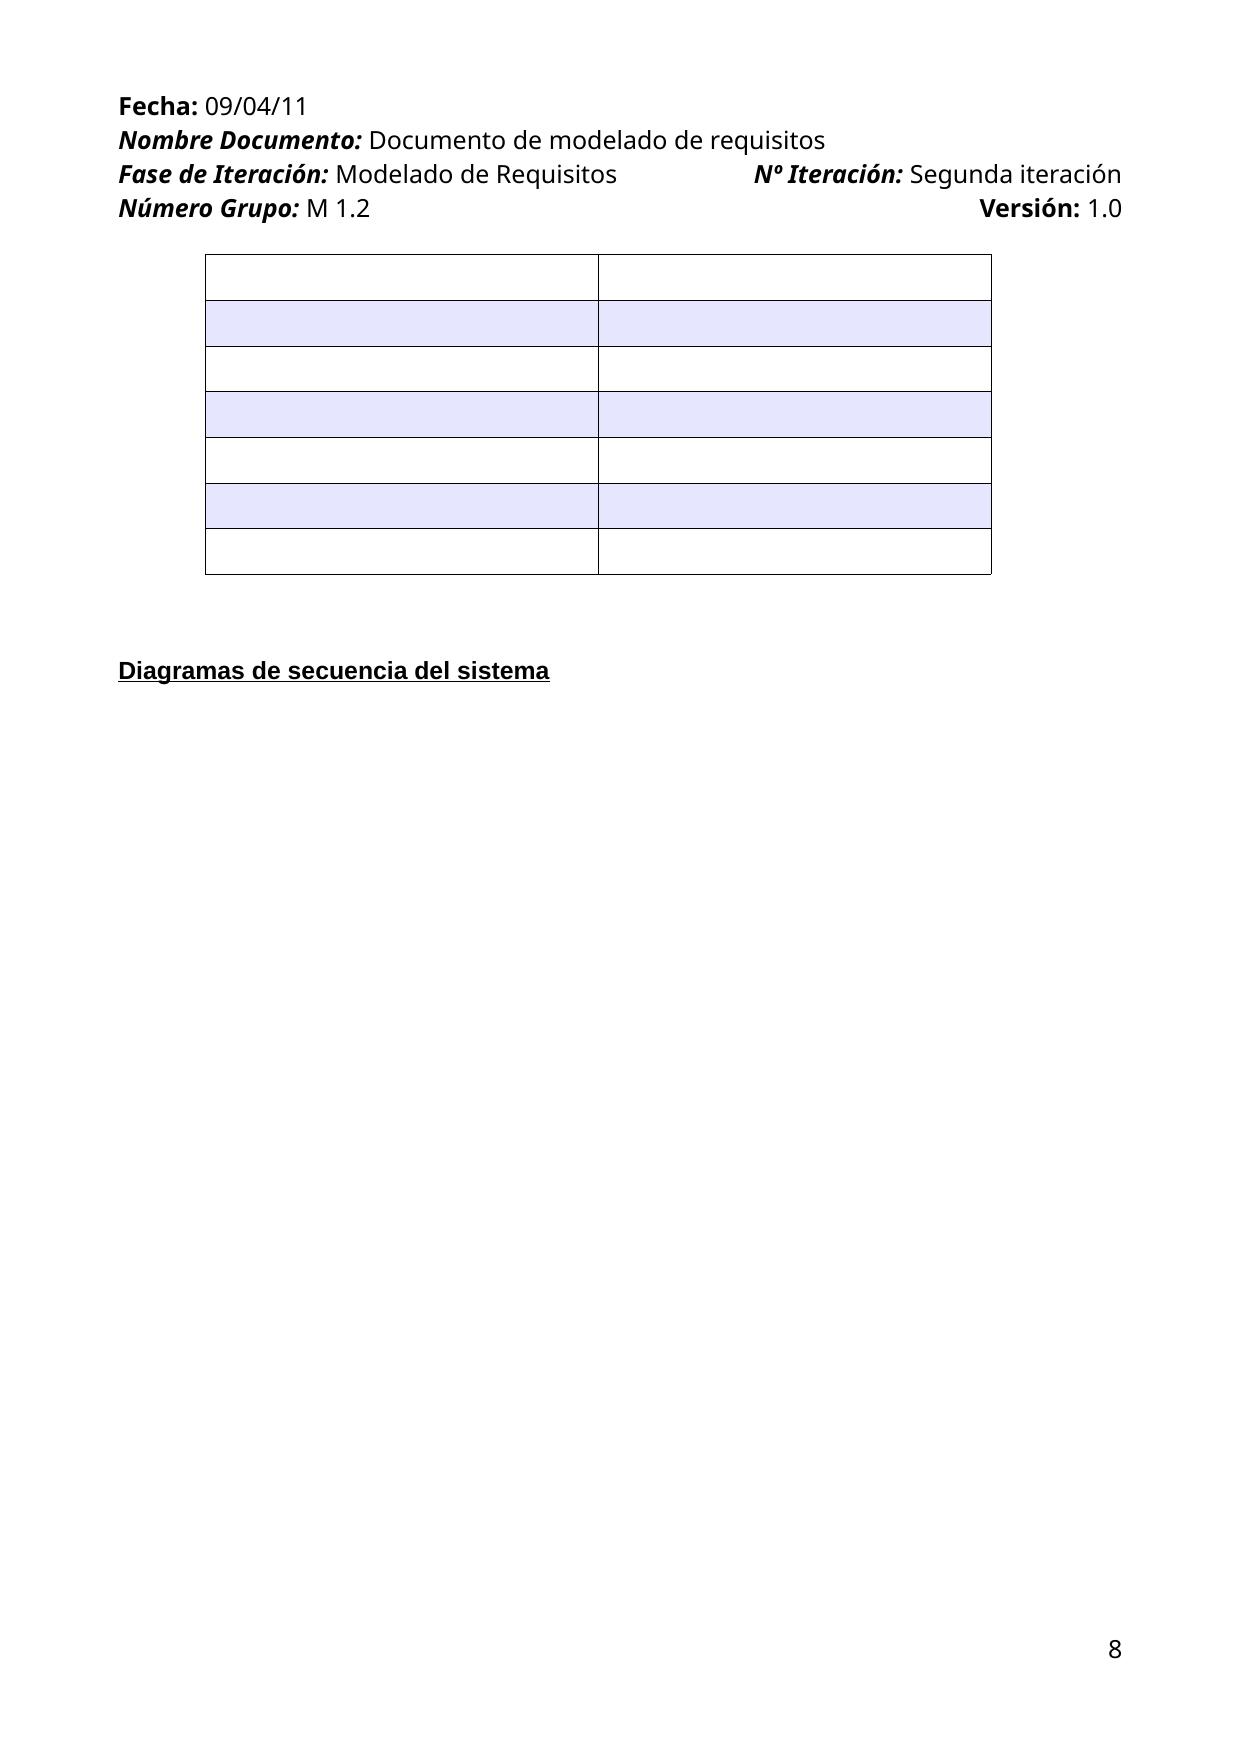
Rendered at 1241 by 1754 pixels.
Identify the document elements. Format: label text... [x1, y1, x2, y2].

table_cell [599, 438, 991, 482]
table_cell [206, 529, 598, 574]
table_cell [206, 255, 598, 300]
table_cell [206, 347, 598, 391]
table_cell [599, 347, 991, 391]
subtitle Diagramas de secuencia del sistema [118, 656, 1122, 685]
table_cell [599, 529, 991, 574]
table_cell [599, 255, 991, 300]
table_cell [206, 438, 598, 482]
table_cell [599, 484, 991, 528]
table_cell [599, 392, 991, 437]
table_cell [206, 484, 598, 528]
table_cell [206, 392, 598, 437]
table_cell [599, 301, 991, 346]
table_cell [206, 301, 598, 346]
